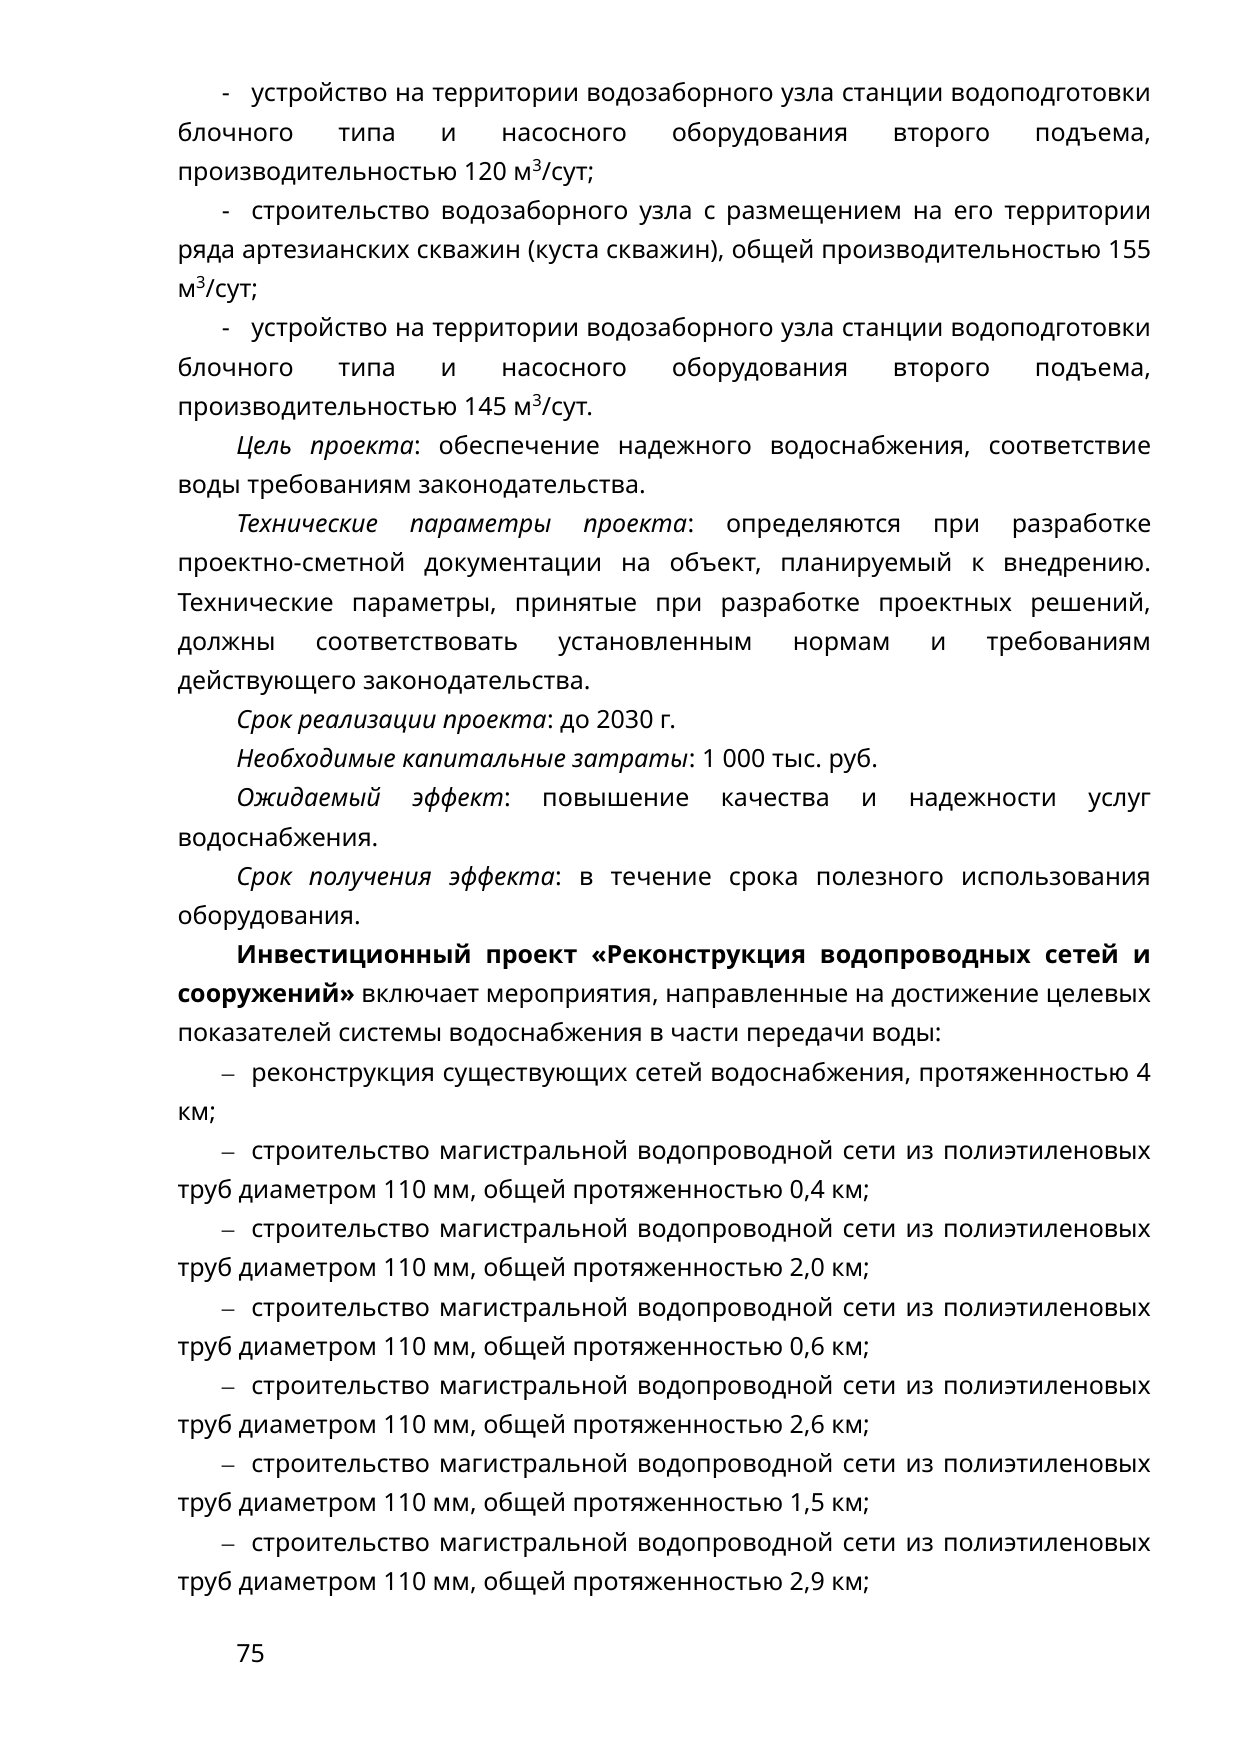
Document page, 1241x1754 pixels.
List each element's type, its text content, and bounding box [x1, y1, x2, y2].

text Необходимые капитальные затраты: 1 000 тыс. руб. [177, 741, 1152, 775]
list строительство магистральной водопроводной сети из полиэтиленовых труб диаметром 110 мм, общей протяженностью 1,5 км; [177, 1446, 1152, 1519]
list реконструкция существующих сетей водоснабжения, протяженностью 4 км; [177, 1054, 1152, 1127]
text Технические параметры проекта: определяются при разработке проектно-сметной документации на объект, планируемый к внедрению. Технические параметры, принятые при разработке проектных решений, должны соответствовать установленным нормам и требованиям действующего законодательства. [177, 506, 1152, 697]
text Цель проекта: обеспечение надежного водоснабжения, соответствие воды требованиям законодательства. [177, 427, 1152, 501]
list устройство на территории водозаборного узла станции водоподготовки блочного типа и насосного оборудования второго подъема, производительностью 120 м3/сут; [177, 75, 1152, 187]
list строительство магистральной водопроводной сети из полиэтиленовых труб диаметром 110 мм, общей протяженностью 2,6 км; [177, 1367, 1152, 1441]
list строительство магистральной водопроводной сети из полиэтиленовых труб диаметром 110 мм, общей протяженностью 0,6 км; [177, 1289, 1152, 1362]
list строительство магистральной водопроводной сети из полиэтиленовых труб диаметром 110 мм, общей протяженностью 2,0 км; [177, 1211, 1152, 1284]
text Срок реализации проекта: до 2030 г. [177, 702, 1152, 736]
list строительство магистральной водопроводной сети из полиэтиленовых труб диаметром 110 мм, общей протяженностью 2,9 км; [177, 1524, 1152, 1597]
list строительство магистральной водопроводной сети из полиэтиленовых труб диаметром 110 мм, общей протяженностью 0,4 км; [177, 1132, 1152, 1206]
text Срок получения эффекта: в течение срока полезного использования оборудования. [177, 858, 1152, 932]
list устройство на территории водозаборного узла станции водоподготовки блочного типа и насосного оборудования второго подъема, производительностью 145 м3/сут. [177, 310, 1152, 422]
list строительство водозаборного узла с размещением на его территории ряда артезианских скважин (куста скважин), общей производительностью 155 м3/сут; [177, 192, 1152, 305]
text Инвестиционный проект «Реконструкция водопроводных сетей и сооружений» включает мероприятия, направленные на достижение целевых показателей системы водоснабжения в части передачи воды: [177, 937, 1152, 1049]
text Ожидаемый эффект: повышение качества и надежности услуг водоснабжения. [177, 780, 1152, 853]
